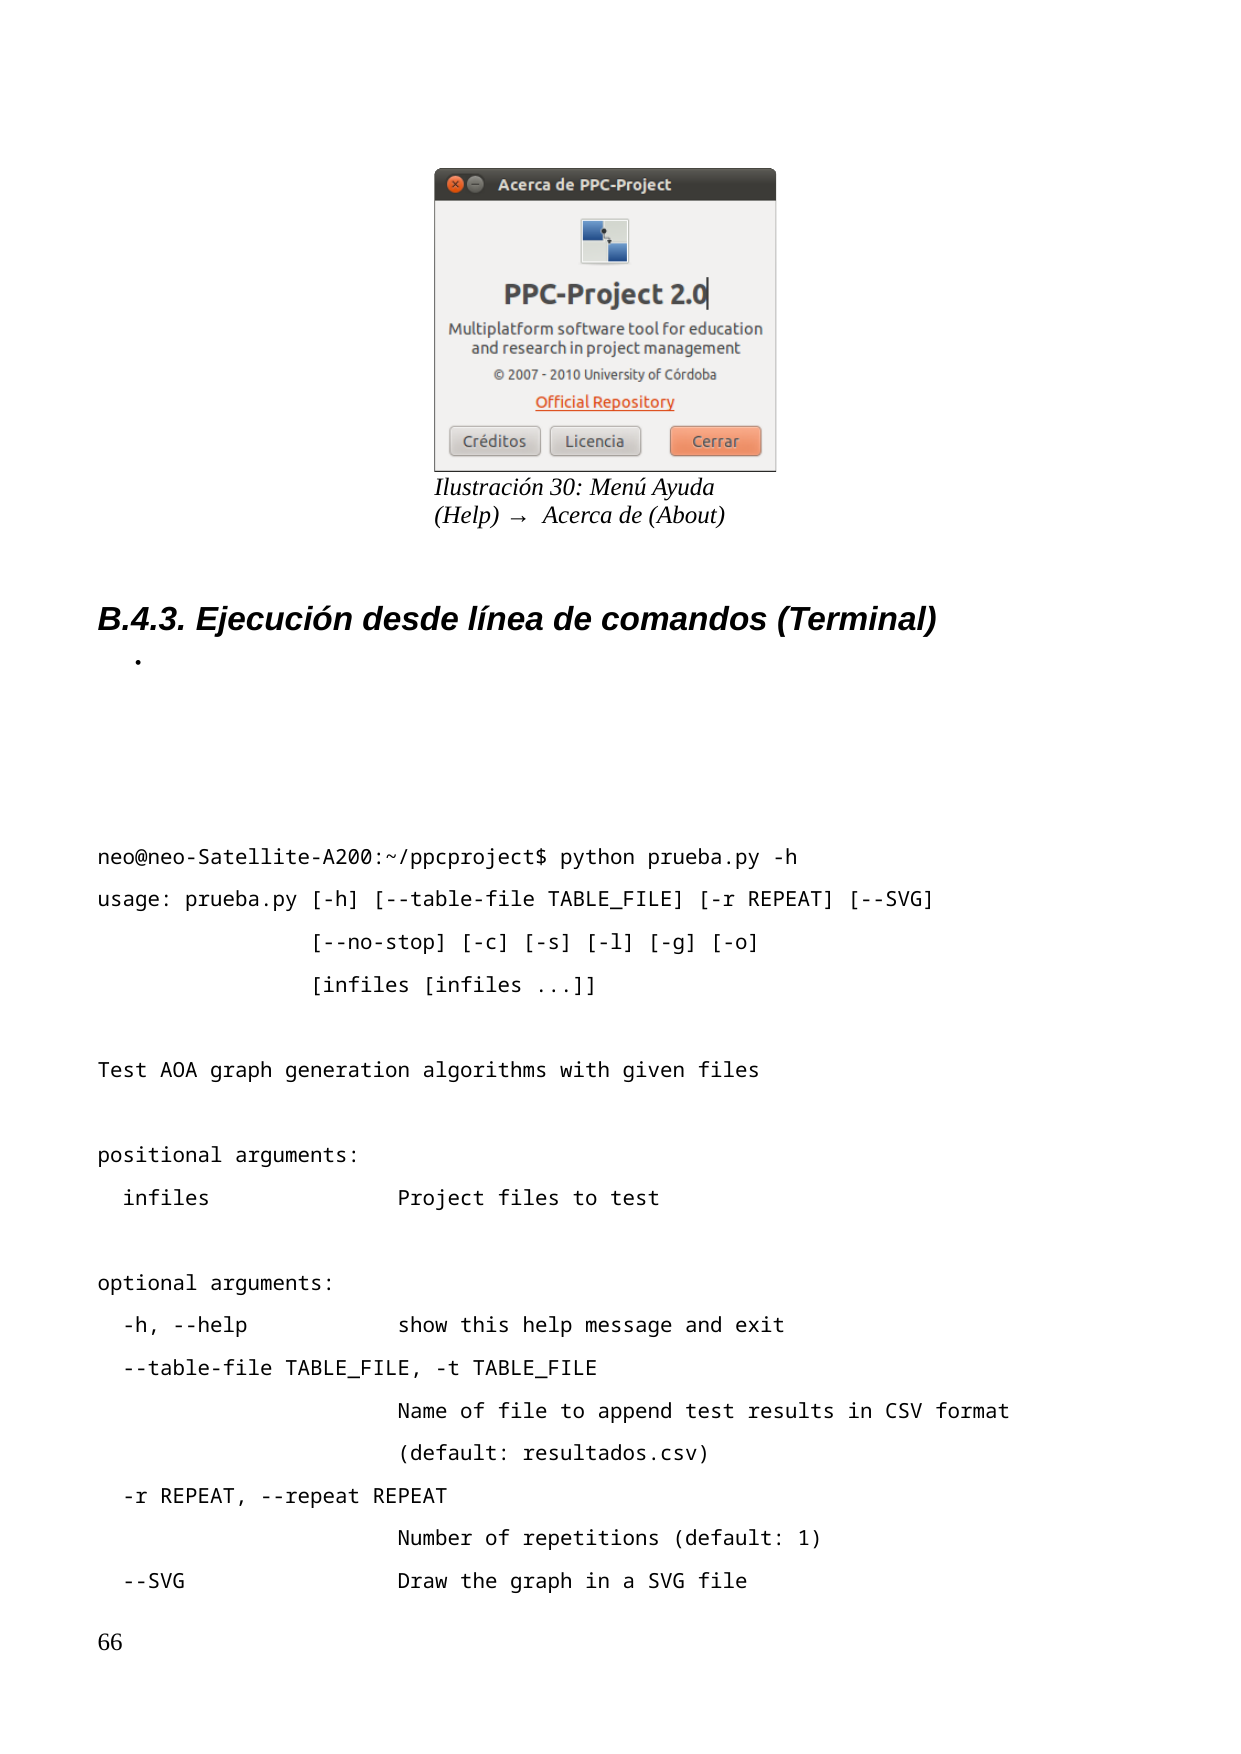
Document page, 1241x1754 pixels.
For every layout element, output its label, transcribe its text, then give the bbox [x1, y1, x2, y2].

text neo@neo-Satellite-A200:~/ppcproject$ python prueba.py -h [97, 842, 1113, 870]
text positional arguments: [97, 1140, 1113, 1168]
text usage: prueba.py [-h] [--table-file TABLE_FILE] [-r REPEAT] [--SVG] [97, 884, 1113, 913]
text -h, --help show this help message and exit [97, 1311, 1113, 1339]
text Ilustración 30: Menú Ayuda (Help) → Acerca de (About) [434, 472, 776, 529]
text Number of repetitions (default: 1) [97, 1523, 1113, 1552]
text infiles Project files to test [97, 1183, 1113, 1211]
text --SVG Draw the graph in a SVG file [97, 1566, 1113, 1594]
text --table-file TABLE_FILE, -t TABLE_FILE [97, 1353, 1113, 1382]
subtitle Ejecución desde línea de comandos (Terminal) [97, 599, 1113, 637]
text [infiles [infiles ...]] [97, 970, 1113, 998]
text (default: resultados.csv) [97, 1438, 1113, 1467]
text Test AOA graph generation algorithms with given files [97, 1055, 1113, 1083]
picture [434, 168, 777, 472]
text [--no-stop] [-c] [-s] [-l] [-g] [-o] [97, 927, 1113, 956]
text optional arguments: [97, 1268, 1113, 1296]
text Name of file to append test results in CSV format [97, 1396, 1113, 1424]
text -r REPEAT, --repeat REPEAT [97, 1481, 1113, 1509]
